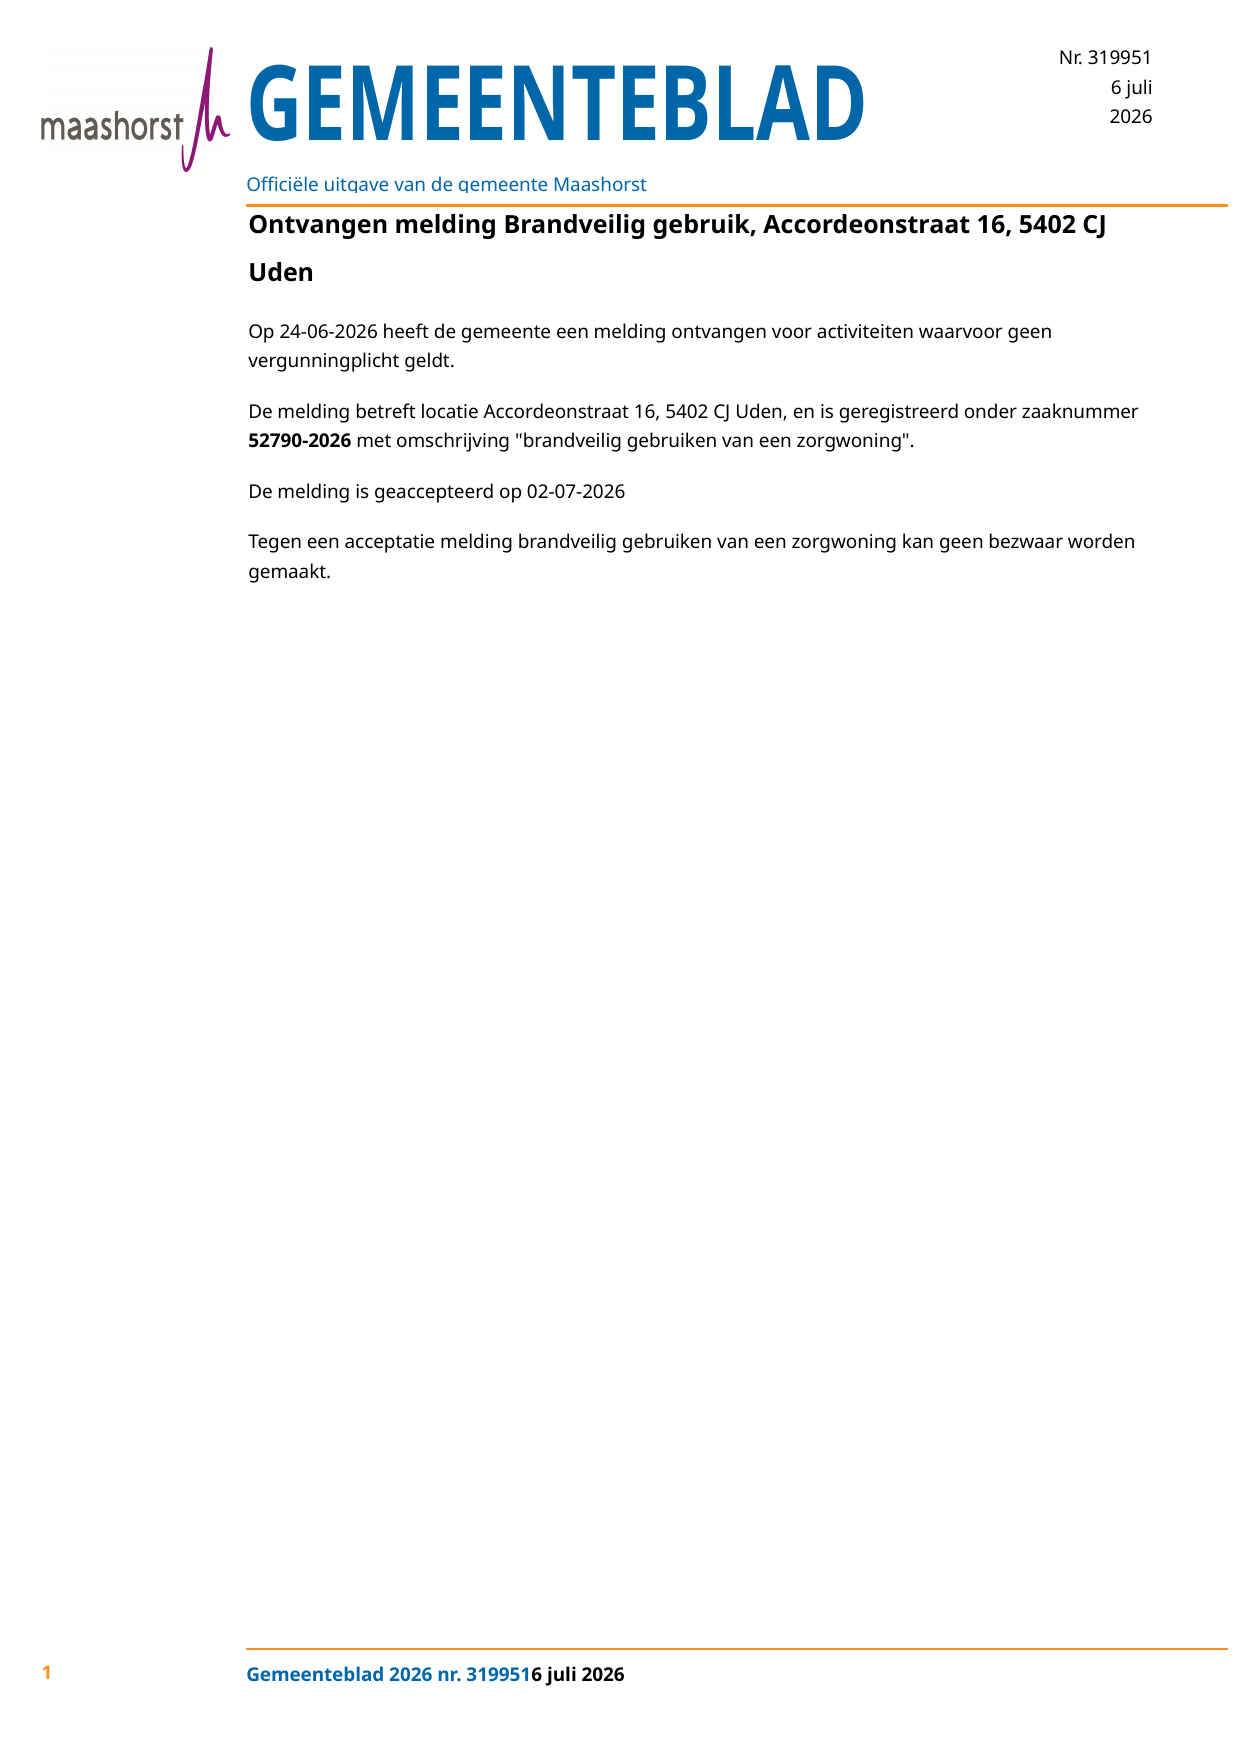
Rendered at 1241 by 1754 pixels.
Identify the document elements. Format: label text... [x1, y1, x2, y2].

text Op 24-06-2026 heeft de gemeente een melding ontvangen voor activiteiten waarvoor geen vergunningplicht geldt. [248, 318, 1152, 373]
text De melding betreft locatie Accordeonstraat 16, 5402 CJ Uden, en is geregistreerd onder zaaknummer 52790-2026 met omschrijving "brandveilig gebruiken van een zorgwoning". [248, 398, 1152, 453]
picture [41, 47, 231, 172]
text De melding is geaccepteerd op 02-07-2026 [248, 478, 1152, 504]
text Tegen een acceptatie melding brandveilig gebruiken van een zorgwoning kan geen bezwaar worden gemaakt. [248, 528, 1152, 584]
text Ontvangen melding Brandveilig gebruik, Accordeonstraat 16, 5402 CJ Uden [248, 207, 1152, 288]
